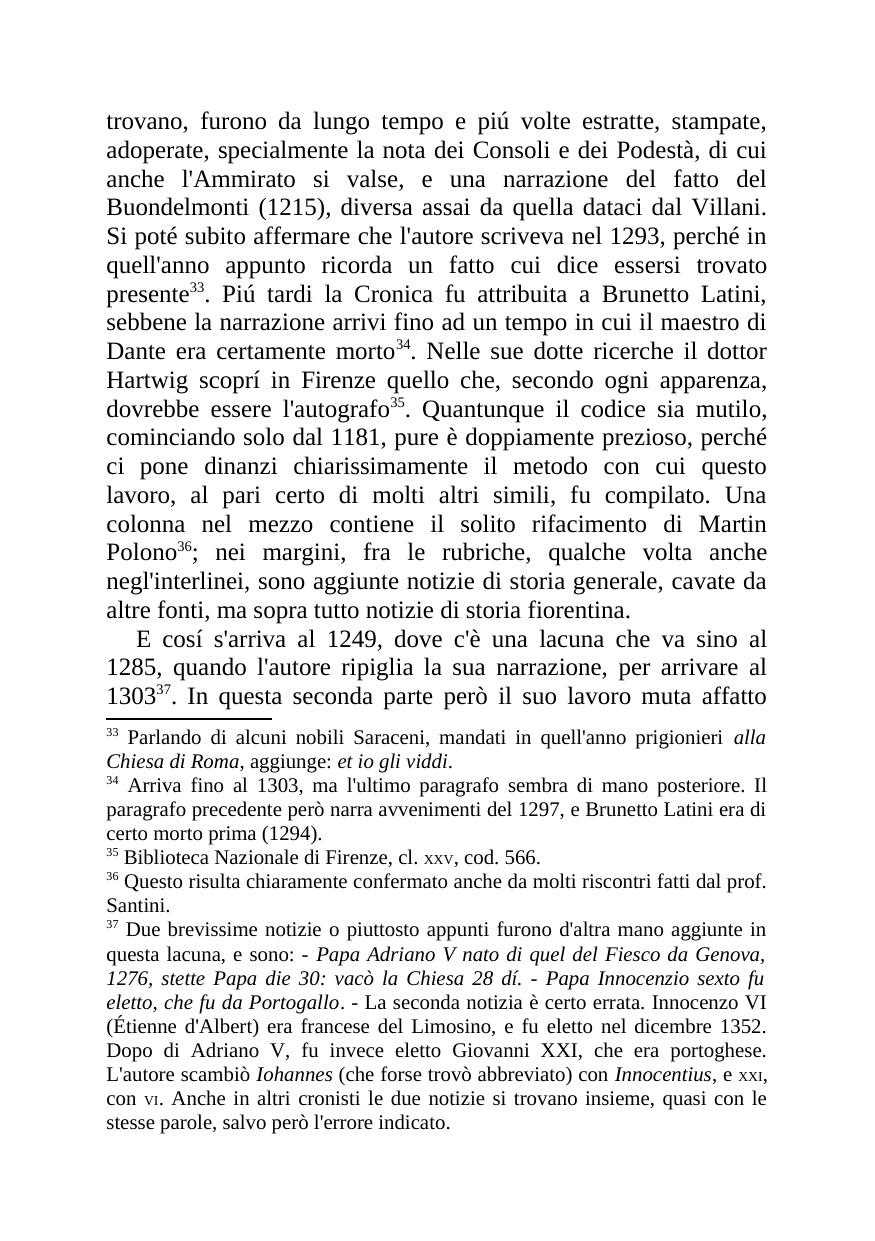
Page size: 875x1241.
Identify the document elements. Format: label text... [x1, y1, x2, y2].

text Biblioteca Nazionale di Firenze, cl. xxv, cod. 566. [106, 845, 768, 869]
text Parlando di alcuni nobili Saraceni, mandati in quell'anno prigionieri alla Chiesa di Roma, aggiunge: et io gli viddi. [106, 725, 768, 773]
text trovano, furono da lungo tempo e piú volte estratte, stampate, adoperate, specialmente la nota dei Consoli e dei Podestà, di cui anche l'Ammirato si valse, e una narrazione del fatto del Buondelmonti (1215), diversa assai da quella dataci dal Villani. Si poté subito affermare che l'autore scriveva nel 1293, perché in quell'anno appunto ricorda un fatto cui dice essersi trovato presente. Piú tardi la Cronica fu attribuita a Brunetto Latini, sebbene la narrazione arrivi fino ad un tempo in cui il maestro di Dante era certamente morto. Nelle sue dotte ricerche il dottor Hartwig scoprí in Firenze quello che, secondo ogni apparenza, dovrebbe essere l'autografo. Quantunque il codice sia mutilo, cominciando solo dal 1181, pure è doppiamente prezioso, perché ci pone dinanzi chiarissimamente il metodo con cui questo lavoro, al pari certo di molti altri simili, fu compilato. Una colonna nel mezzo contiene il solito rifacimento di Martin Polono; nei margini, fra le rubriche, qualche volta anche negl'interlinei, sono aggiunte notizie di storia generale, cavate da altre fonti, ma sopra tutto notizie di storia fiorentina. [106, 106, 768, 624]
text Arriva fino al 1303, ma l'ultimo paragrafo sembra di mano posteriore. Il paragrafo precedente però narra avvenimenti del 1297, e Brunetto Latini era di certo morto prima (1294). [106, 773, 768, 845]
text Due brevissime notizie o piuttosto appunti furono d'altra mano aggiunte in questa lacuna, e sono: - Papa Adriano V nato di quel del Fiesco da Genova, 1276, stette Papa die 30: vacò la Chiesa 28 dí. - Papa Innocenzio sexto fu eletto, che fu da Portogallo. - La seconda notizia è certo errata. Innocenzo VI (Étienne d'Albert) era francese del Limosino, e fu eletto nel dicembre 1352. Dopo di Adriano V, fu invece eletto Giovanni XXI, che era portoghese. L'autore scambiò Iohannes (che forse trovò abbreviato) con Innocentius, e xxi, con vi. Anche in altri cronisti le due notizie si trovano insieme, quasi con le stesse parole, salvo però l'errore indicato. [106, 917, 768, 1134]
text Questo risulta chiaramente confermato anche da molti riscontri fatti dal prof. Santini. [106, 869, 768, 917]
text E cosí s'arriva al 1249, dove c'è una lacuna che va sino al 1285, quando l'autore ripiglia la sua narrazione, per arrivare al 1303. In questa seconda parte però il suo lavoro muta affatto [106, 624, 768, 710]
